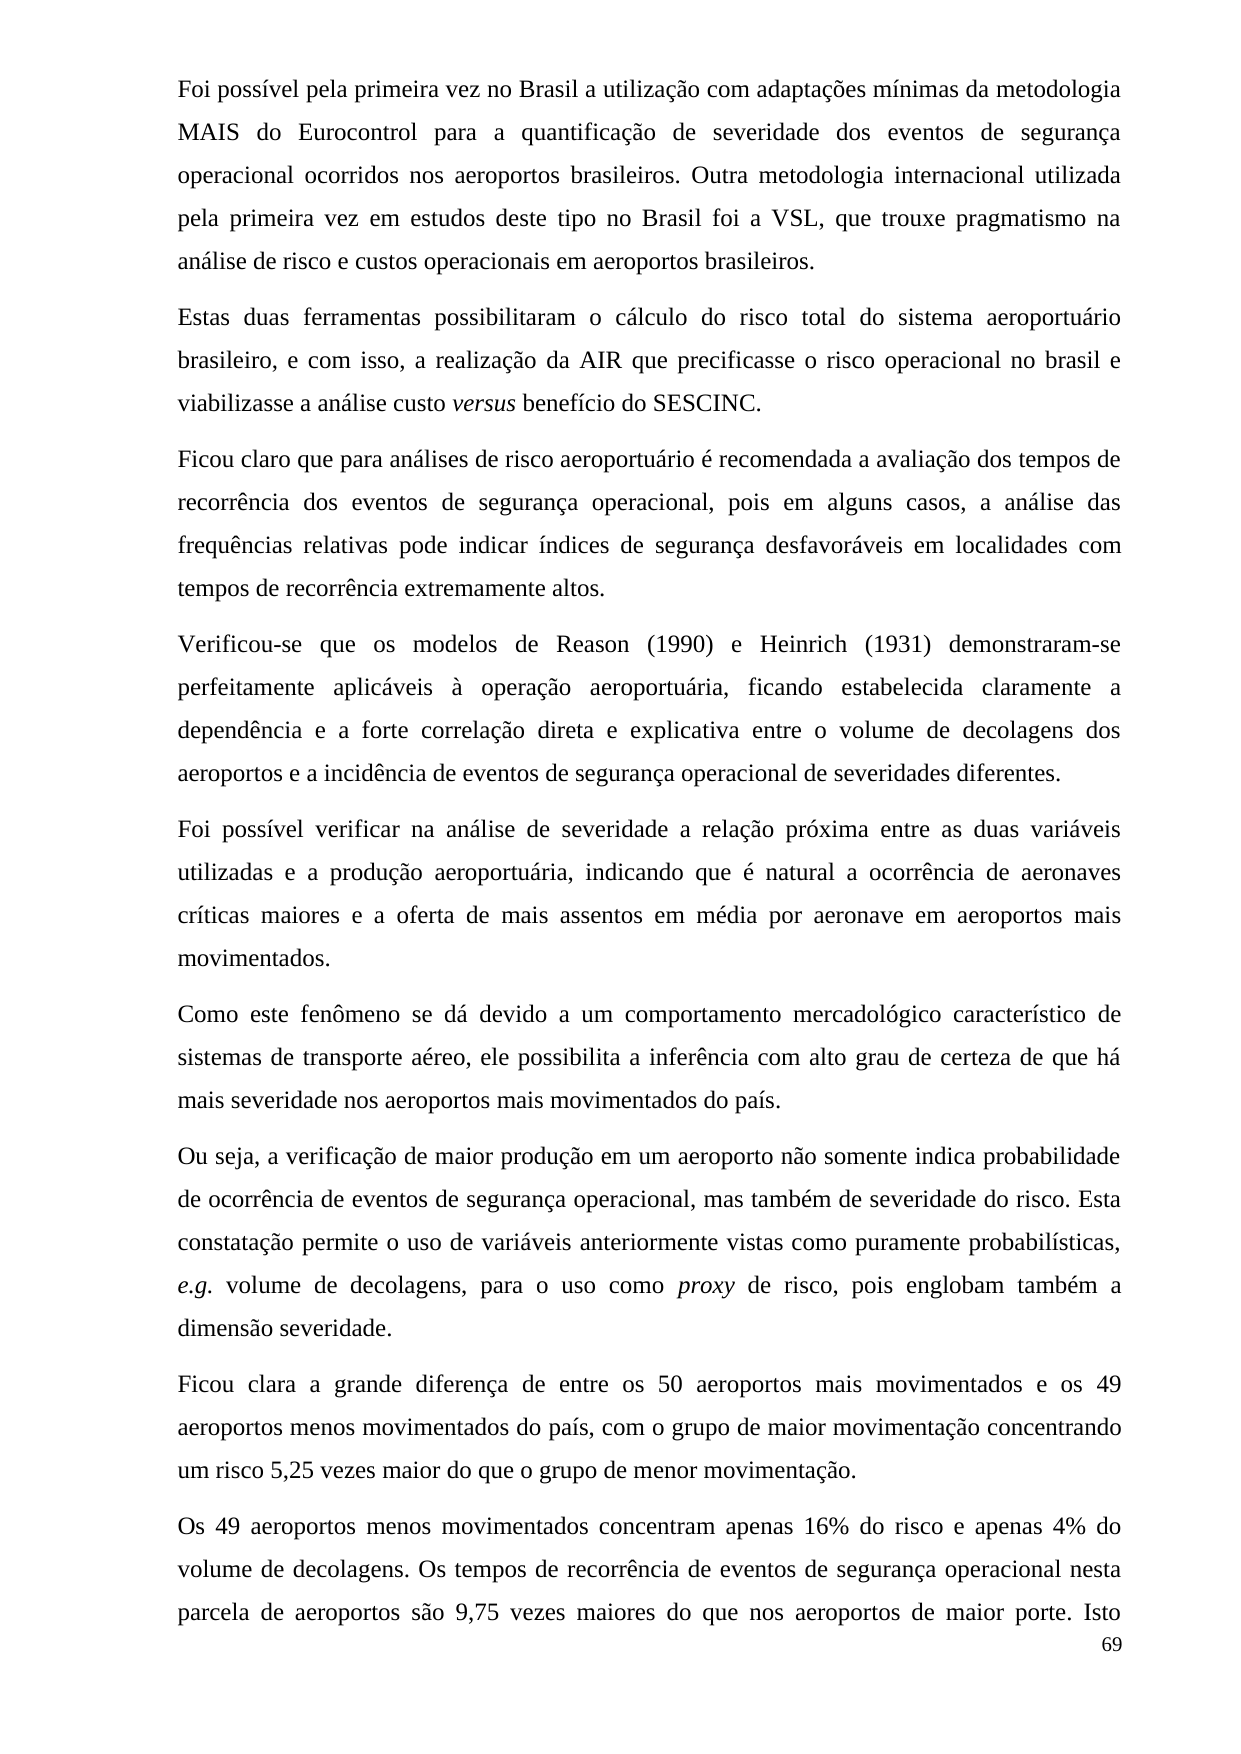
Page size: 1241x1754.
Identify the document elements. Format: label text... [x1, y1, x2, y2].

list Ou seja, a verificação de maior produção em um aeroporto não somente indica probabilidade de ocorrência de eventos de segurança operacional, mas também de severidade do risco. Esta constatação permite o uso de variáveis anteriormente vistas como puramente probabilísticas, e.g. volume de decolagens, para o uso como proxy de risco, pois englobam também a dimensão severidade. [177, 1141, 1122, 1342]
list Estas duas ferramentas possibilitaram o cálculo do risco total do sistema aeroportuário brasileiro, e com isso, a realização da AIR que precificasse o risco operacional no brasil e viabilizasse a análise custo versus benefício do SESCINC. [177, 302, 1122, 417]
list Verificou-se que os modelos de Reason (1990) e Heinrich (1931) demonstraram-se perfeitamente aplicáveis à operação aeroportuária, ficando estabelecida claramente a dependência e a forte correlação direta e explicativa entre o volume de decolagens dos aeroportos e a incidência de eventos de segurança operacional de severidades diferentes. [177, 629, 1122, 787]
list Foi possível verificar na análise de severidade a relação próxima entre as duas variáveis utilizadas e a produção aeroportuária, indicando que é natural a ocorrência de aeronaves críticas maiores e a oferta de mais assentos em média por aeronave em aeroportos mais movimentados. [177, 814, 1122, 972]
list Como este fenômeno se dá devido a um comportamento mercadológico característico de sistemas de transporte aéreo, ele possibilita a inferência com alto grau de certeza de que há mais severidade nos aeroportos mais movimentados do país. [177, 999, 1122, 1114]
list Os 49 aeroportos menos movimentados concentram apenas 16% do risco e apenas 4% do volume de decolagens. Os tempos de recorrência de eventos de segurança operacional nesta parcela de aeroportos são 9,75 vezes maiores do que nos aeroportos de maior porte. Isto [177, 1511, 1122, 1626]
list Ficou clara a grande diferença de entre os 50 aeroportos mais movimentados e os 49 aeroportos menos movimentados do país, com o grupo de maior movimentação concentrando um risco 5,25 vezes maior do que o grupo de menor movimentação. [177, 1369, 1122, 1484]
list Ficou claro que para análises de risco aeroportuário é recomendada a avaliação dos tempos de recorrência dos eventos de segurança operacional, pois em alguns casos, a análise das frequências relativas pode indicar índices de segurança desfavoráveis em localidades com tempos de recorrência extremamente altos. [177, 444, 1122, 602]
list Foi possível pela primeira vez no Brasil a utilização com adaptações mínimas da metodologia MAIS do Eurocontrol para a quantificação de severidade dos eventos de segurança operacional ocorridos nos aeroportos brasileiros. Outra metodologia internacional utilizada pela primeira vez em estudos deste tipo no Brasil foi a VSL, que trouxe pragmatismo na análise de risco e custos operacionais em aeroportos brasileiros. [177, 74, 1122, 275]
